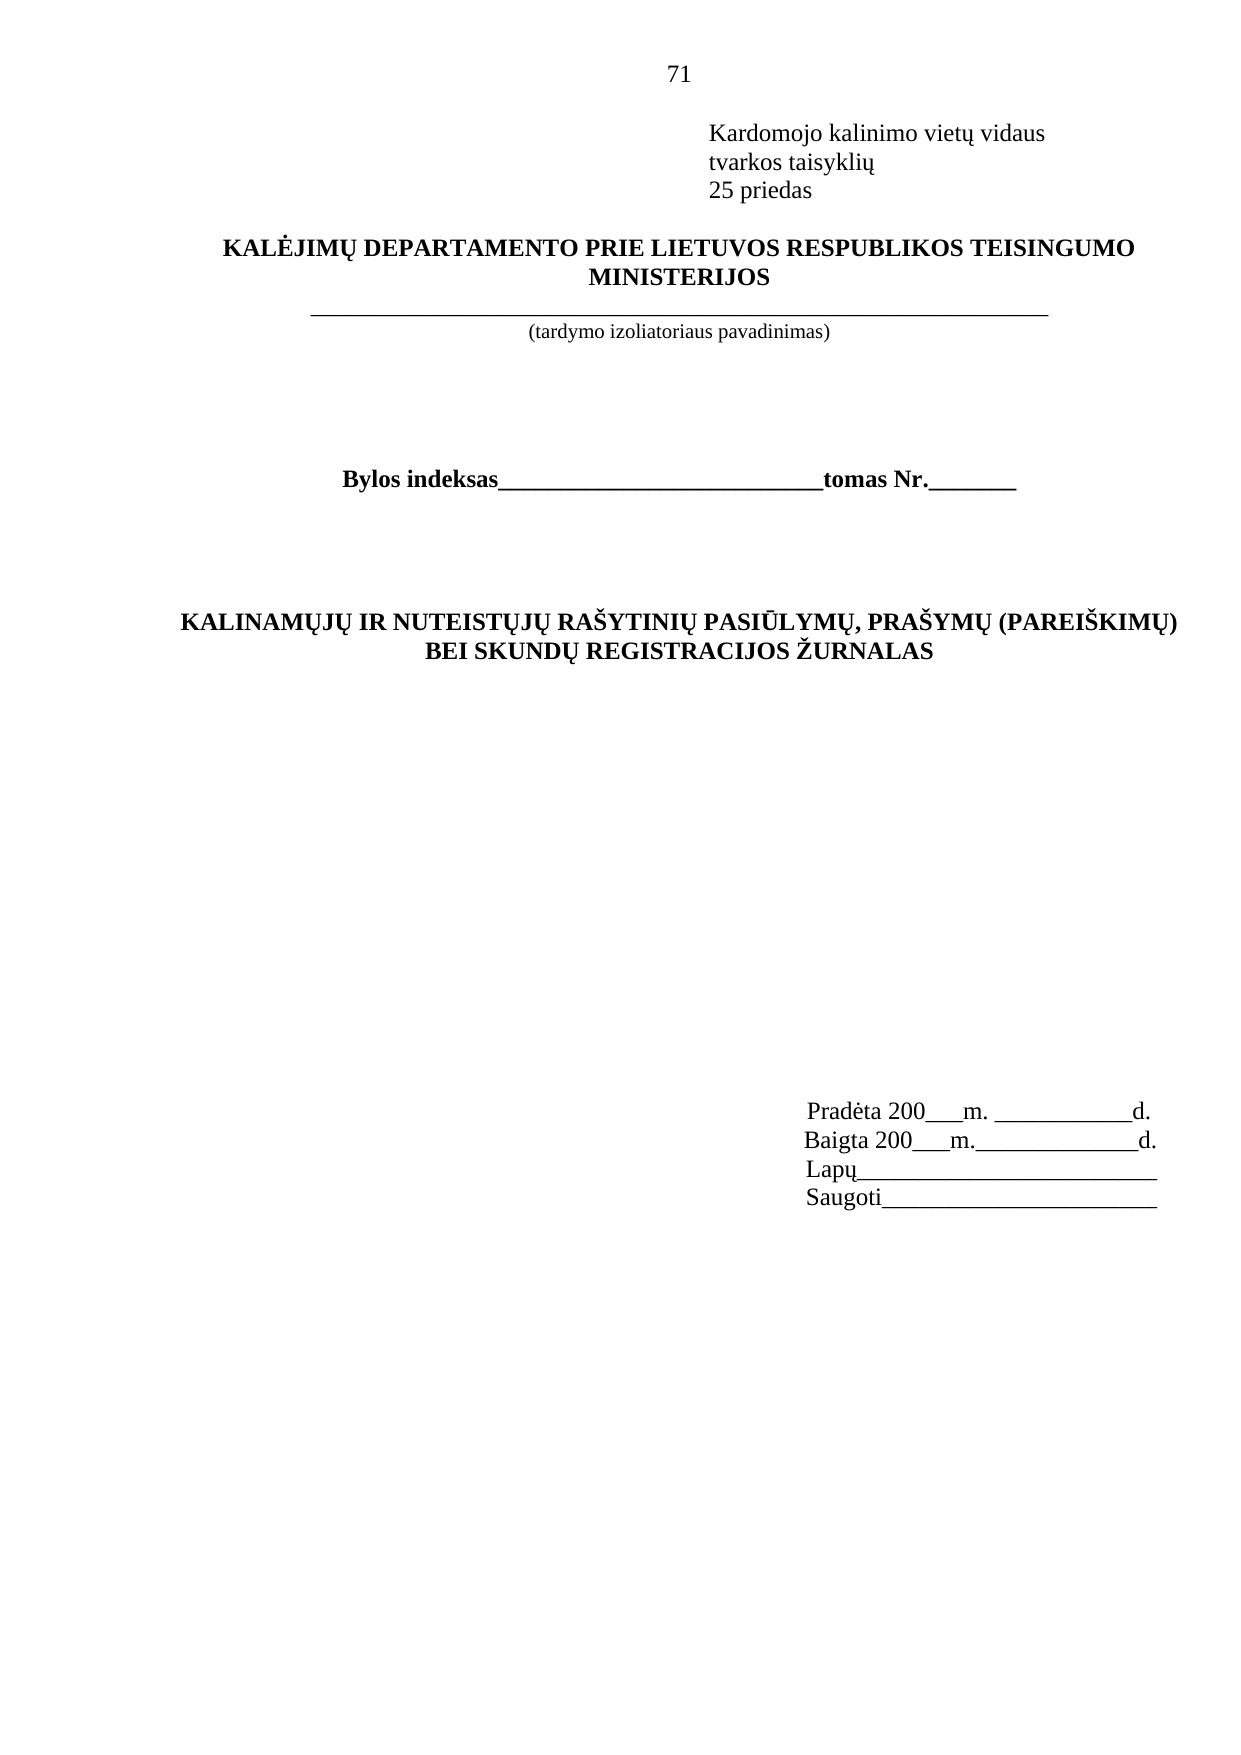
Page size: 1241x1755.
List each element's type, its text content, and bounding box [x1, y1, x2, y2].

text Kardomojo kalinimo vietų vidaus [709, 118, 1181, 147]
text 25 priedas [177, 176, 1181, 204]
text Bylos indeksas__________________________tomas Nr._______ [177, 464, 1181, 492]
text Baigta 200___m._____________d. [177, 1125, 1181, 1154]
text Pradėta 200___m. ___________d. [177, 1096, 1181, 1125]
text tvarkos taisyklių [177, 147, 1181, 176]
text Lapų________________________ [177, 1154, 1181, 1182]
text Saugoti______________________ [177, 1182, 1181, 1211]
text ___________________________________________________________ [177, 291, 1181, 319]
text KALINAMŲJŲ IR NUTEISTŲJŲ RAŠYTINIŲ PASIŪLYMŲ, PRAŠYMŲ (PAREIŠKIMŲ) BEI SKUNDŲ REGISTRACIJOS ŽURNALAS [177, 607, 1181, 665]
text (tardymo izoliatoriaus pavadinimas) [177, 319, 1181, 343]
text KALĖJIMŲ DEPARTAMENTO PRIE LIETUVOS RESPUBLIKOS TEISINGUMO MINISTERIJOS [177, 233, 1181, 291]
